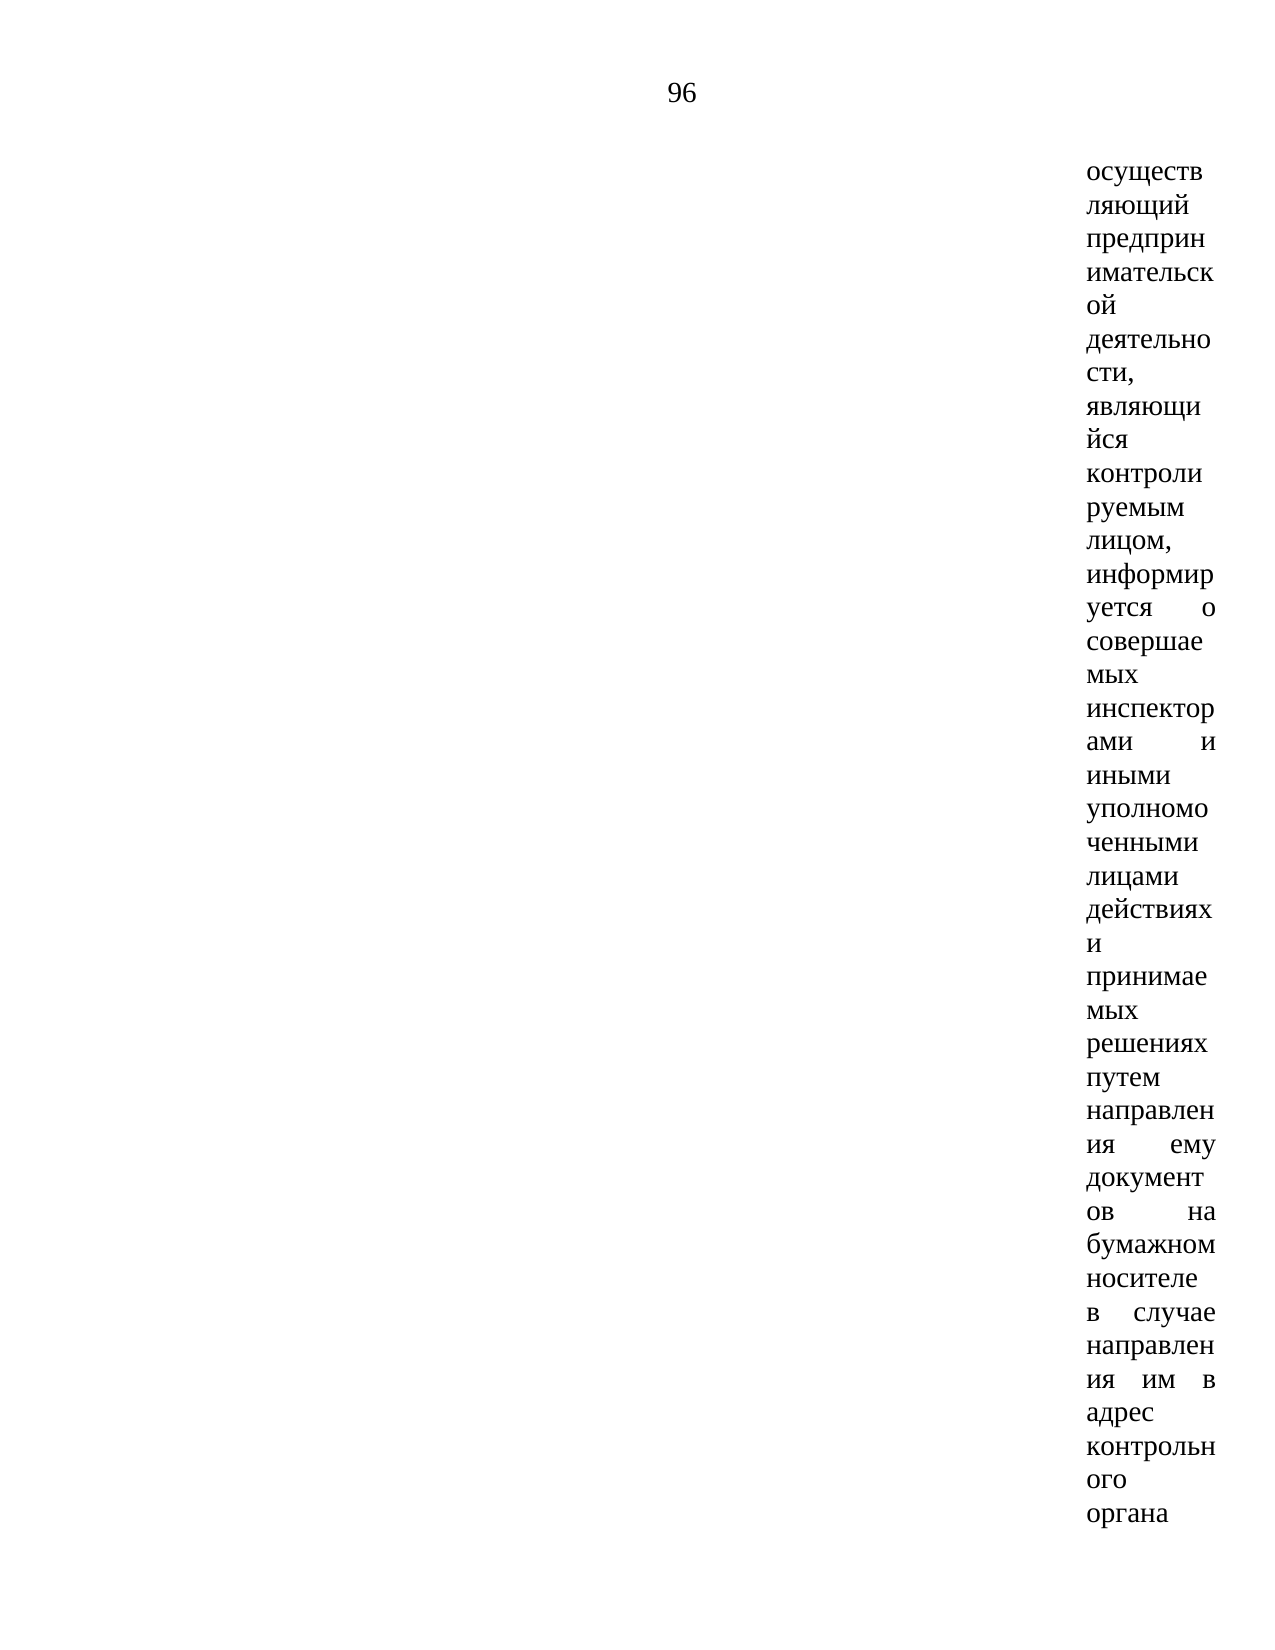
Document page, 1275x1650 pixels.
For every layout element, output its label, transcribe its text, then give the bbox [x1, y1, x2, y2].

list осуществляющий предпринимательской деятельности, являющийся контролируемым лицом, информируется о совершаемых инспекторами и иными уполномоченными лицами действиях и принимаемых решениях путем направления ему документов на бумажном носителе в случае направления им в адрес контрольного органа [1048, 153, 1216, 1528]
